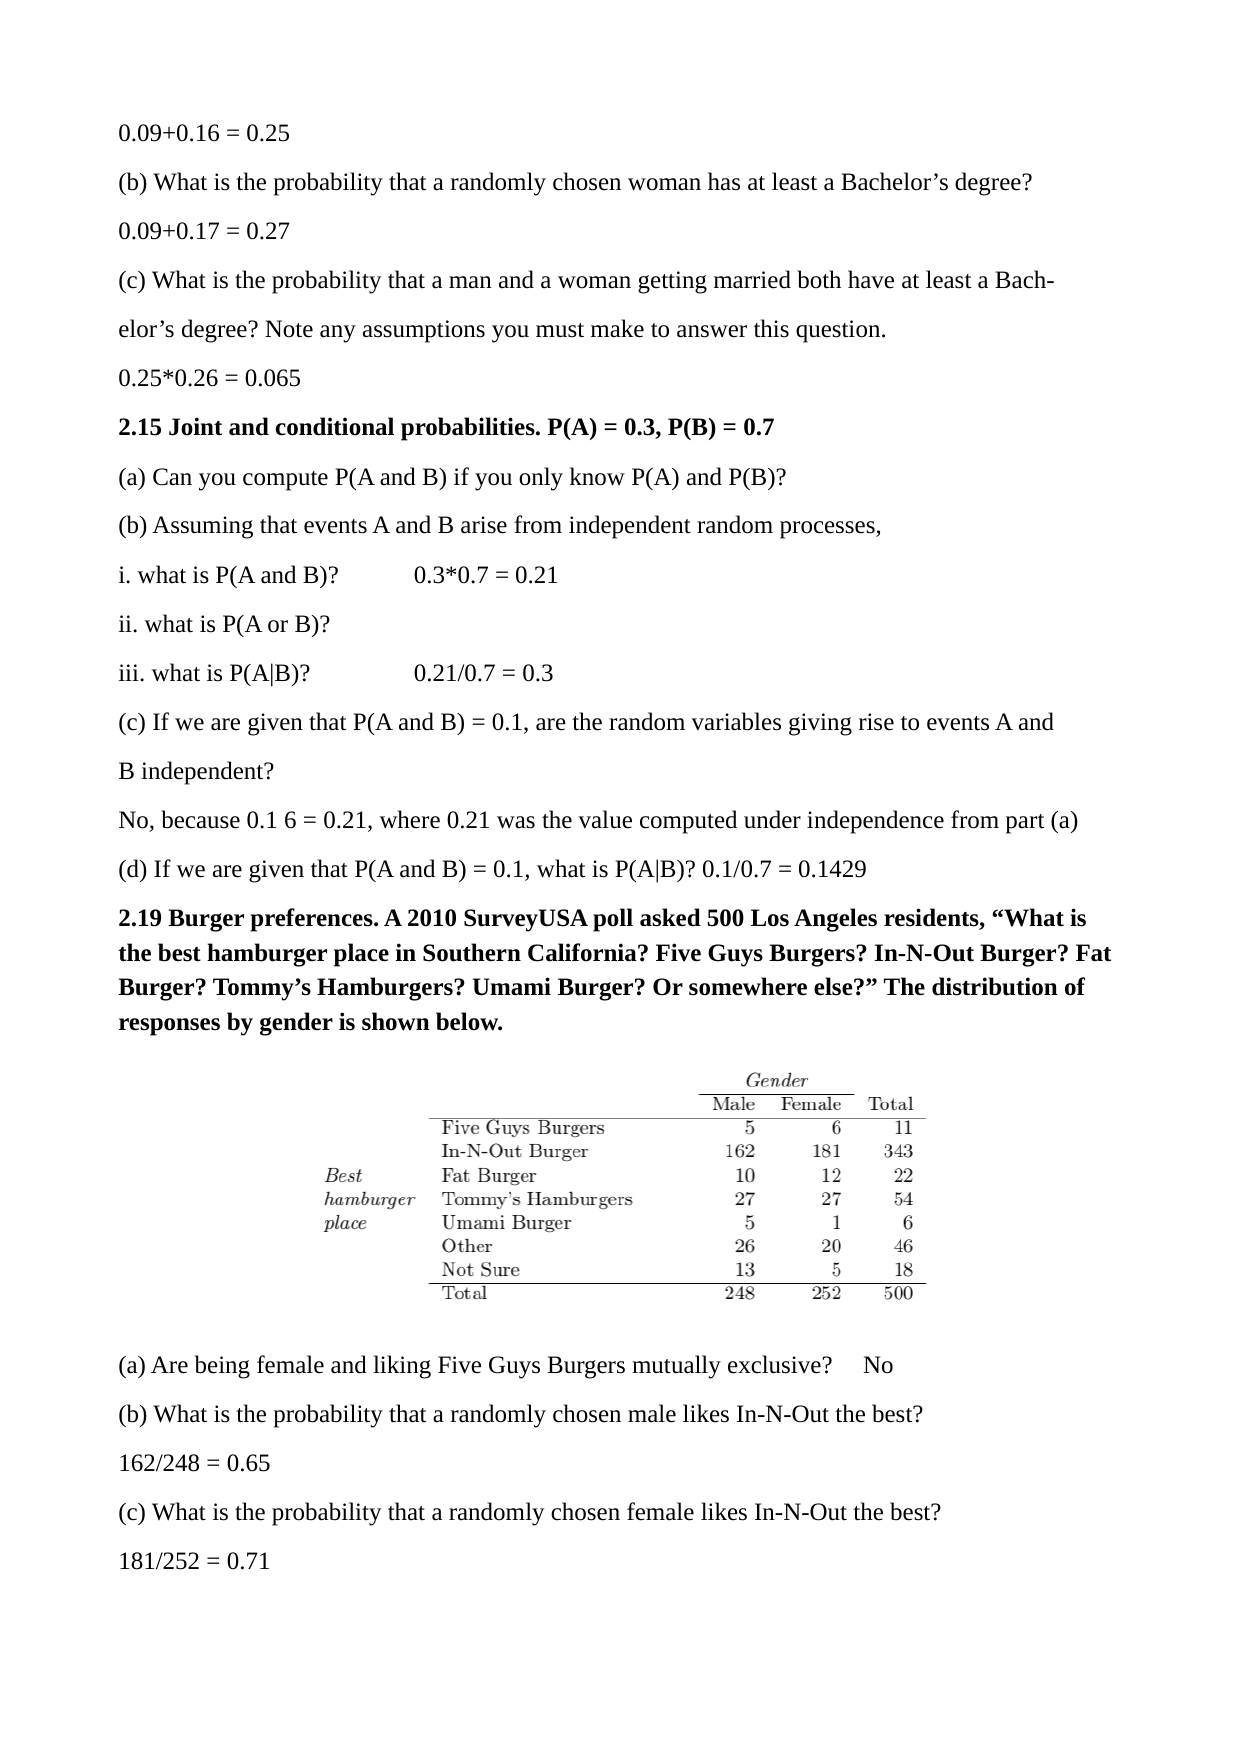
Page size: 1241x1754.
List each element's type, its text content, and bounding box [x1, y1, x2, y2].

text 0.25*0.26 = 0.065 [118, 363, 1122, 392]
text (c) What is the probability that a randomly chosen female likes In-N-Out the best? [118, 1497, 1122, 1526]
text i. what is P(A and B)? 0.3*0.7 = 0.21 [118, 560, 1122, 588]
text 2.15 Joint and conditional probabilities. P(A) = 0.3, P(B) = 0.7 [118, 412, 1122, 441]
text (b) What is the probability that a randomly chosen woman has at least a Bachelor’s degree? [118, 167, 1122, 196]
text 0.09+0.17 = 0.27 [118, 216, 1122, 245]
text 162/248 = 0.65 [118, 1448, 1122, 1477]
text No, because 0.1 6 = 0.21, where 0.21 was the value computed under independence from part (a) [118, 805, 1122, 834]
text 2.19 Burger preferences. A 2010 SurveyUSA poll asked 500 Los Angeles residents, “What is the best hamburger place in Southern California? Five Guys Burgers? In-N-Out Burger? Fat Burger? Tommy’s Hamburgers? Umami Burger? Or somewhere else?” The distribution of responses by gender is shown below. [118, 903, 1122, 1035]
text (a) Can you compute P(A and B) if you only know P(A) and P(B)? [118, 462, 1122, 490]
text (b) Assuming that events A and B arise from independent random processes, [118, 511, 1122, 539]
text 0.09+0.16 = 0.25 [118, 118, 1122, 147]
text elor’s degree? Note any assumptions you must make to answer this question. [118, 314, 1122, 343]
text (a) Are being female and liking Five Guys Burgers mutually exclusive? No [118, 1350, 1122, 1379]
text B independent? [118, 756, 1122, 785]
text (d) If we are given that P(A and B) = 0.1, what is P(A|B)? 0.1/0.7 = 0.1429 [118, 854, 1122, 883]
text (c) What is the probability that a man and a woman getting married both have at least a Bach- [118, 265, 1122, 294]
text ii. what is P(A or B)? [118, 609, 1122, 637]
picture [308, 1055, 932, 1311]
text (b) What is the probability that a randomly chosen male likes In-N-Out the best? [118, 1399, 1122, 1428]
text iii. what is P(A|B)? 0.21/0.7 = 0.3 [118, 658, 1122, 687]
text (c) If we are given that P(A and B) = 0.1, are the random variables giving rise to events A and [118, 707, 1122, 736]
text 181/252 = 0.71 [118, 1546, 1122, 1575]
